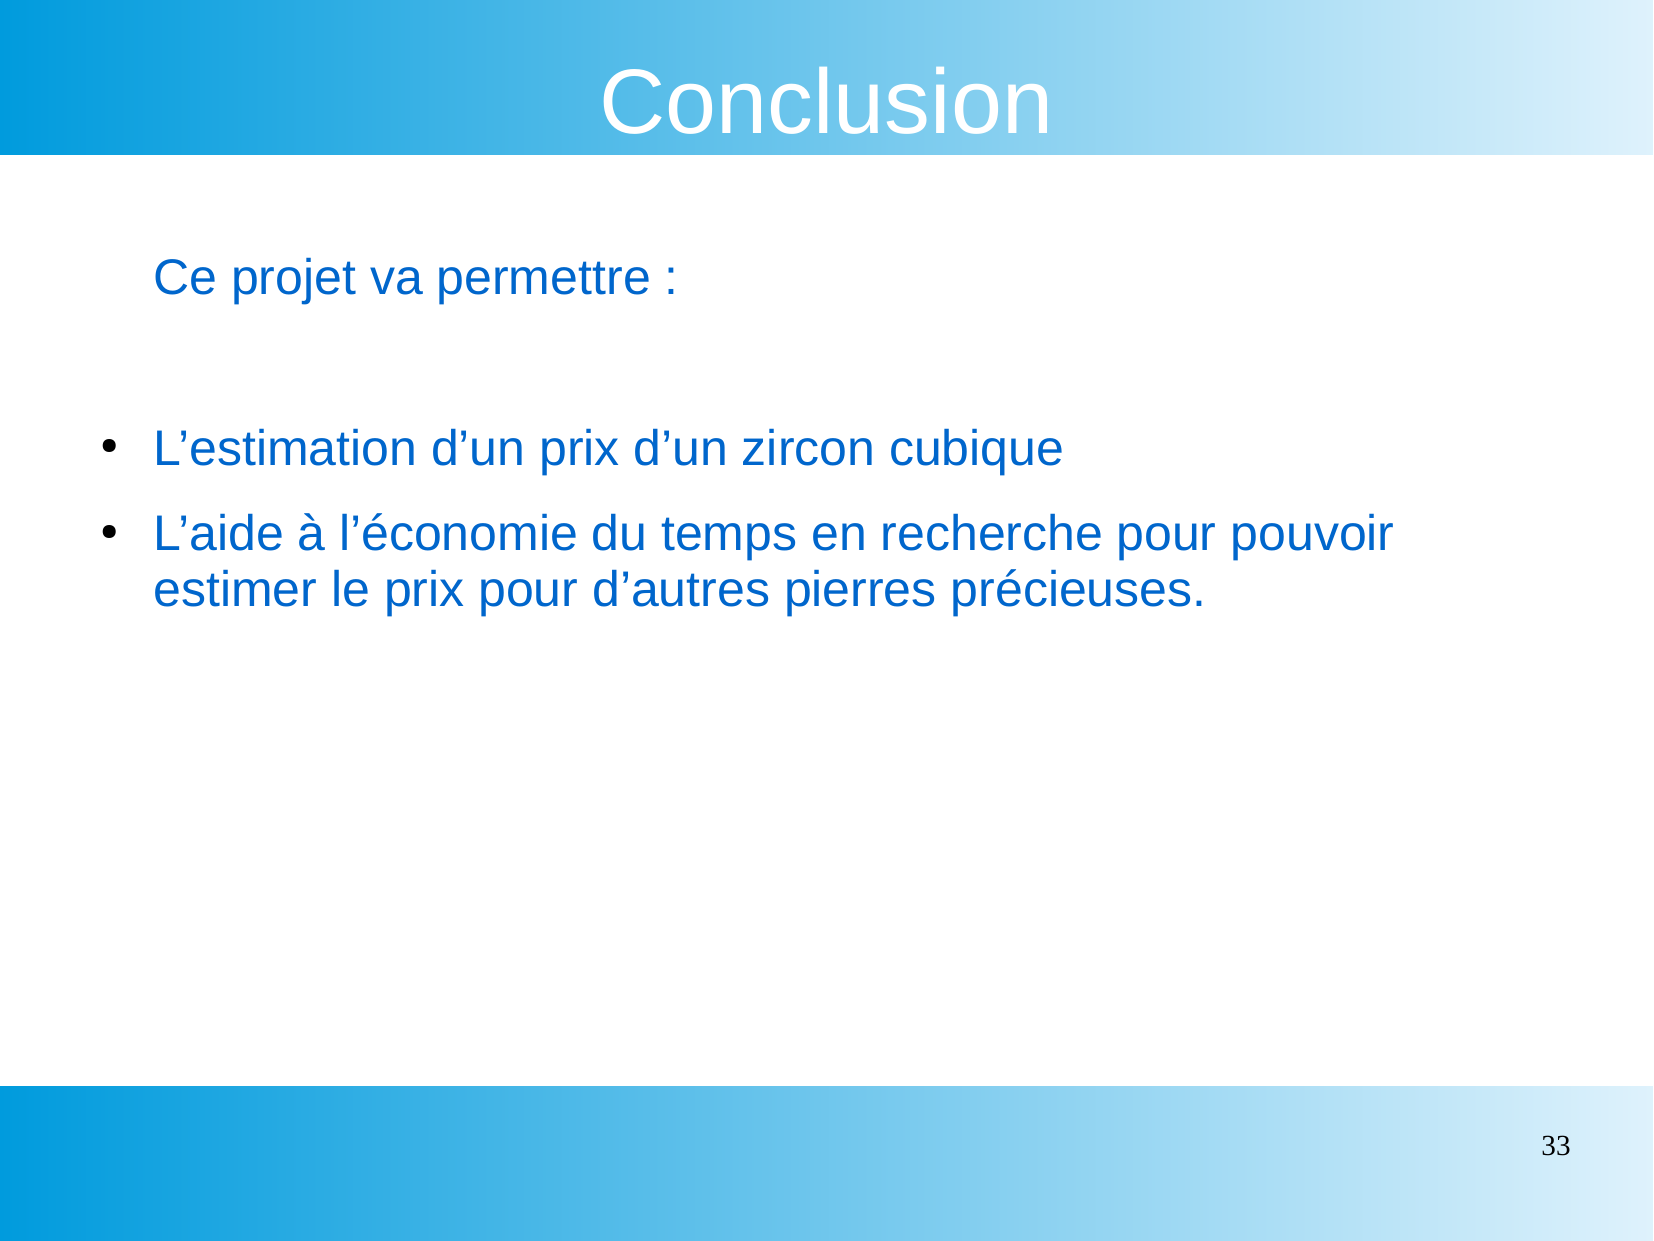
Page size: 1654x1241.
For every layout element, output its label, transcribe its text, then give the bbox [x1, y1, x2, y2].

list Ce projet va permettre : L’estimation d’un prix d’un zircon cubique L’aide à l’économie du temps en recherche pour pouvoir estimer le prix pour d’autres pierres précieuses. [82, 249, 1571, 969]
title Conclusion [82, 49, 1571, 155]
